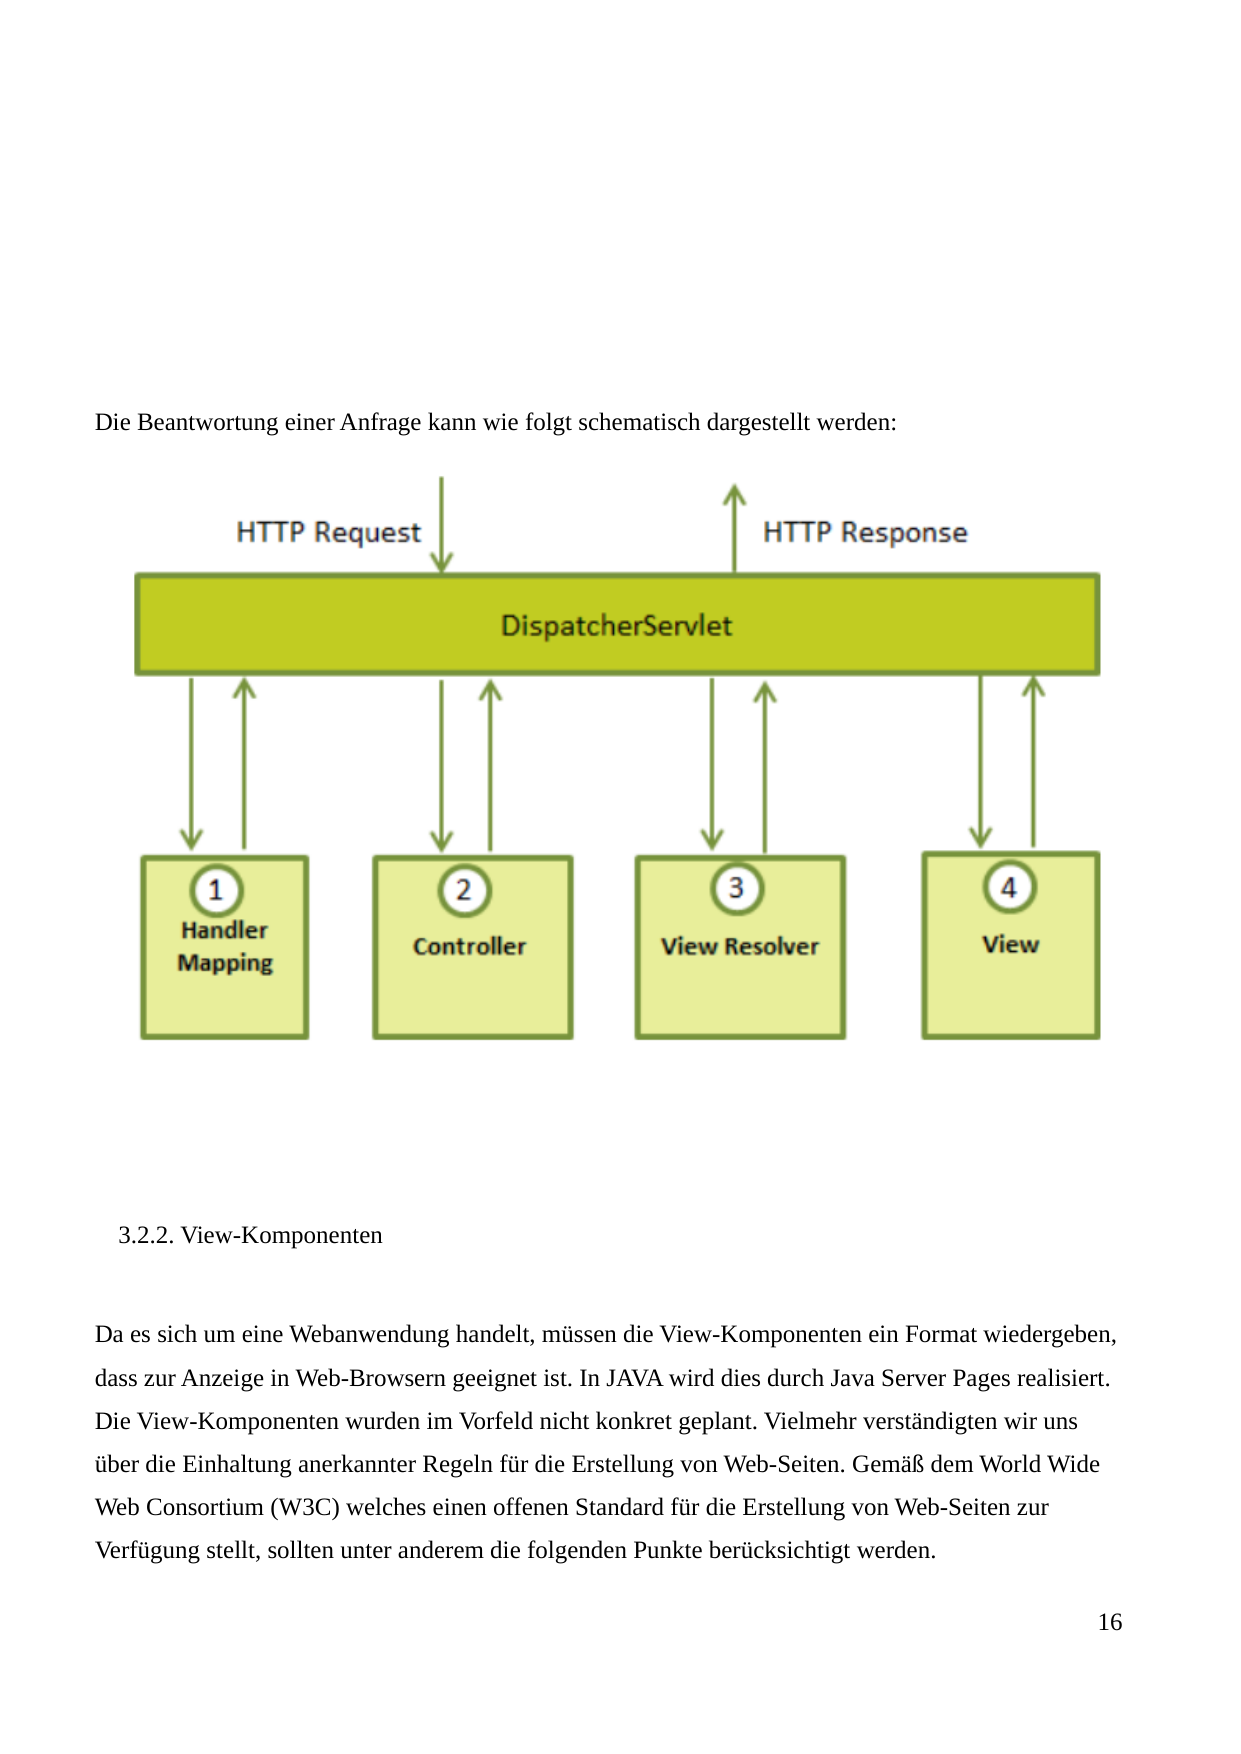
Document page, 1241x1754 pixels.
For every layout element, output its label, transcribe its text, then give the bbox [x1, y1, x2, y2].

picture [133, 464, 1107, 1048]
text Da es sich um eine Webanwendung handelt, müssen die View-Komponenten ein Format wiedergeben, dass zur Anzeige in Web-Browsern geeignet ist. In JAVA wird dies durch Java Server Pages realisiert. Die View-Komponenten wurden im Vorfeld nicht konkret geplant. Vielmehr verständigten wir uns über die Einhaltung anerkannter Regeln für die Erstellung von Web-Seiten. Gemäß dem World Wide Web Consortium (W3C) welches einen offenen Standard für die Erstellung von Web-Seiten zur Verfügung stellt, sollten unter anderem die folgenden Punkte berücksichtigt werden. [94, 1319, 1122, 1564]
subtitle 3.2.2. View-Komponenten [118, 1221, 1122, 1249]
text Die Beantwortung einer Anfrage kann wie folgt schematisch dargestellt werden: [94, 407, 1122, 435]
